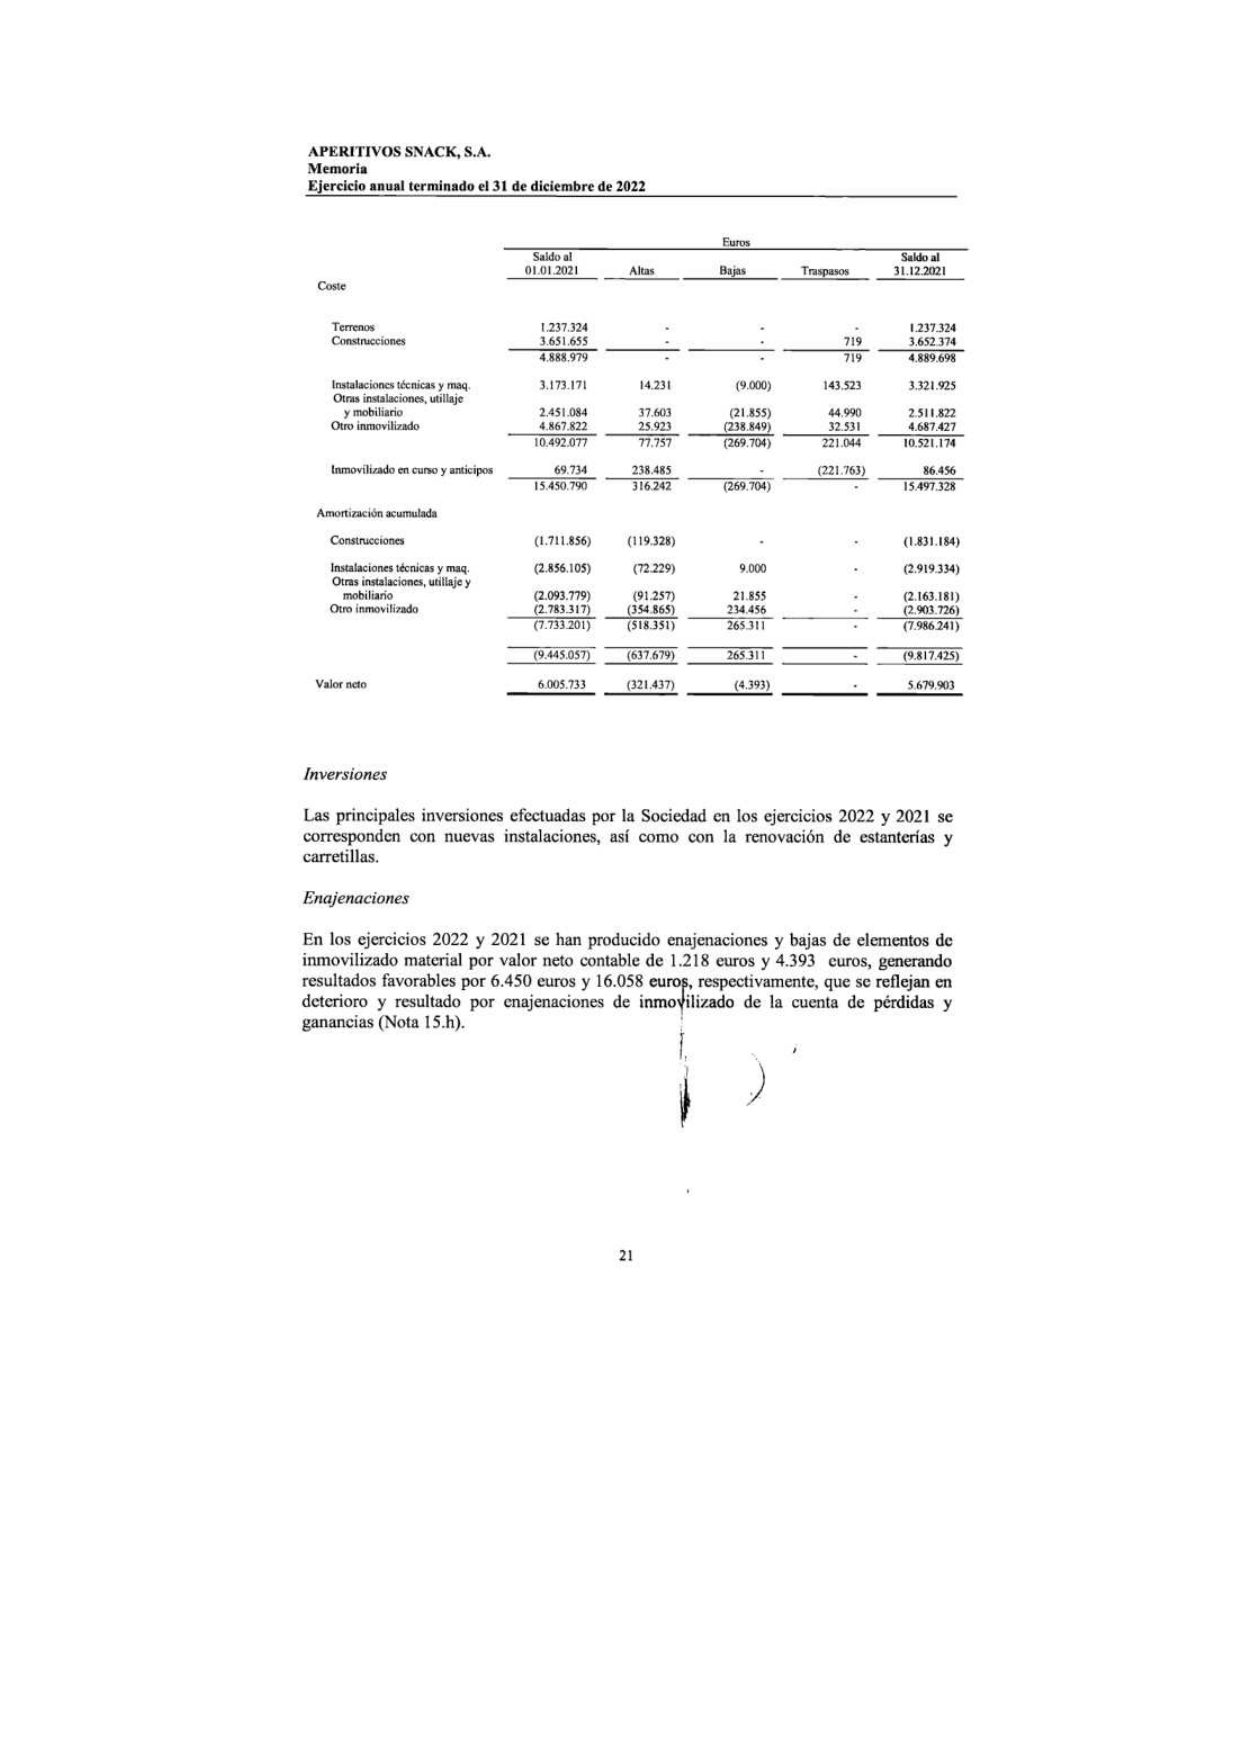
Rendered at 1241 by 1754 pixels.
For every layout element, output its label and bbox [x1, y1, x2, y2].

picture [118, 0, 1123, 1420]
